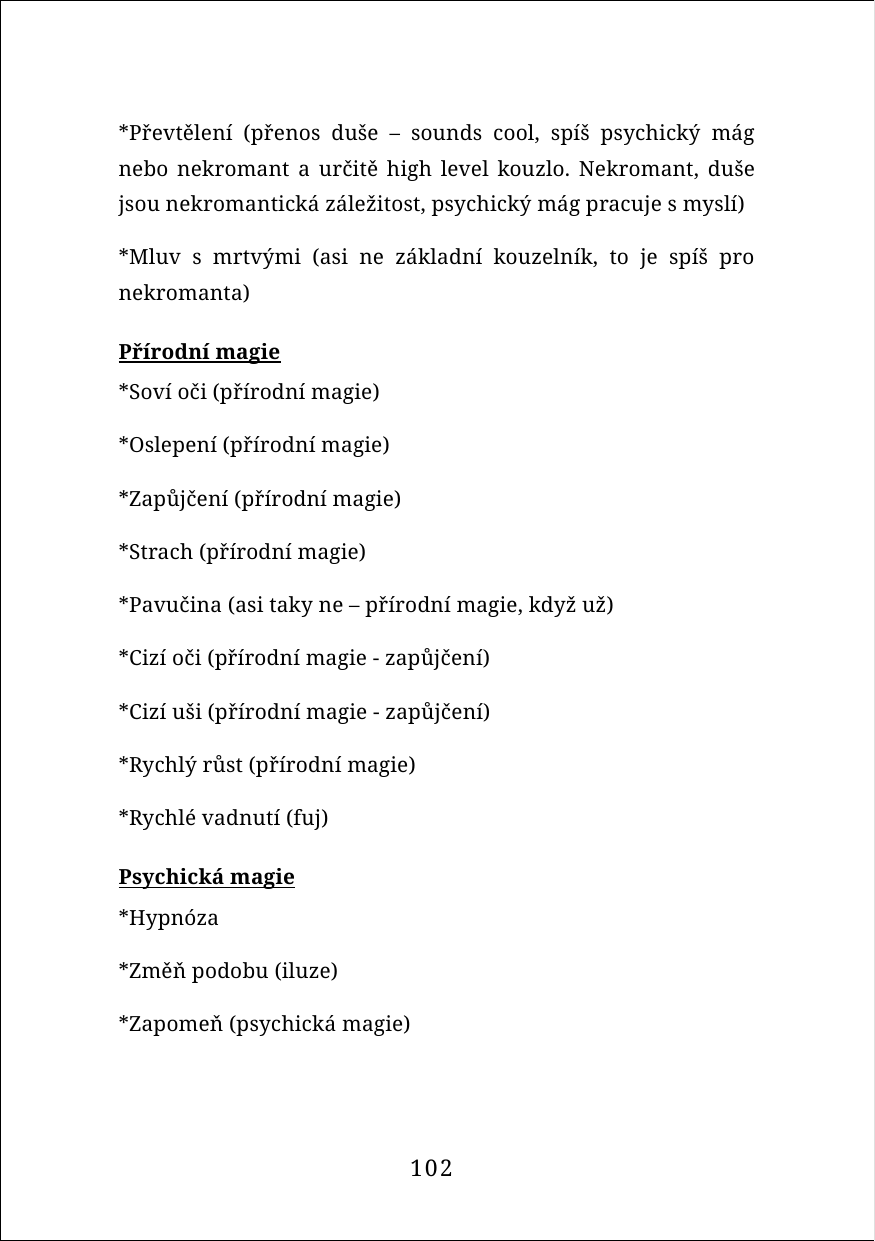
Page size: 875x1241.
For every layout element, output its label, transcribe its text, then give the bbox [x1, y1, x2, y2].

text *Zapomeň (psychická magie) [118, 1009, 756, 1037]
text *Soví oči (přírodní magie) [118, 377, 756, 406]
text *Zapůjčení (přírodní magie) [118, 484, 756, 512]
text *Rychlý růst (přírodní magie) [118, 750, 756, 778]
text *Strach (přírodní magie) [118, 537, 756, 566]
text *Pavučina (asi taky ne – přírodní magie, když už) [118, 590, 756, 619]
text *Mluv s mrtvými (asi ne základní kouzelník, to je spíš pro nekromanta) [118, 242, 756, 306]
subtitle Přírodní magie [118, 337, 756, 366]
text *Oslepení (přírodní magie) [118, 431, 756, 459]
subtitle Psychická magie [118, 862, 756, 891]
text *Cizí oči (přírodní magie - zapůjčení) [118, 643, 756, 672]
text *Převtělení (přenos duše – sounds cool, spíš psychický mág nebo nekromant a určitě high level kouzlo. Nekromant, duše jsou nekromantická záležitost, psychický mág pracuje s myslí) [118, 118, 756, 218]
text *Změň podobu (iluze) [118, 956, 756, 984]
text *Cizí uši (přírodní magie - zapůjčení) [118, 697, 756, 725]
text *Rychlé vadnutí (fuj) [118, 803, 756, 832]
text *Hypnóza [118, 903, 756, 931]
